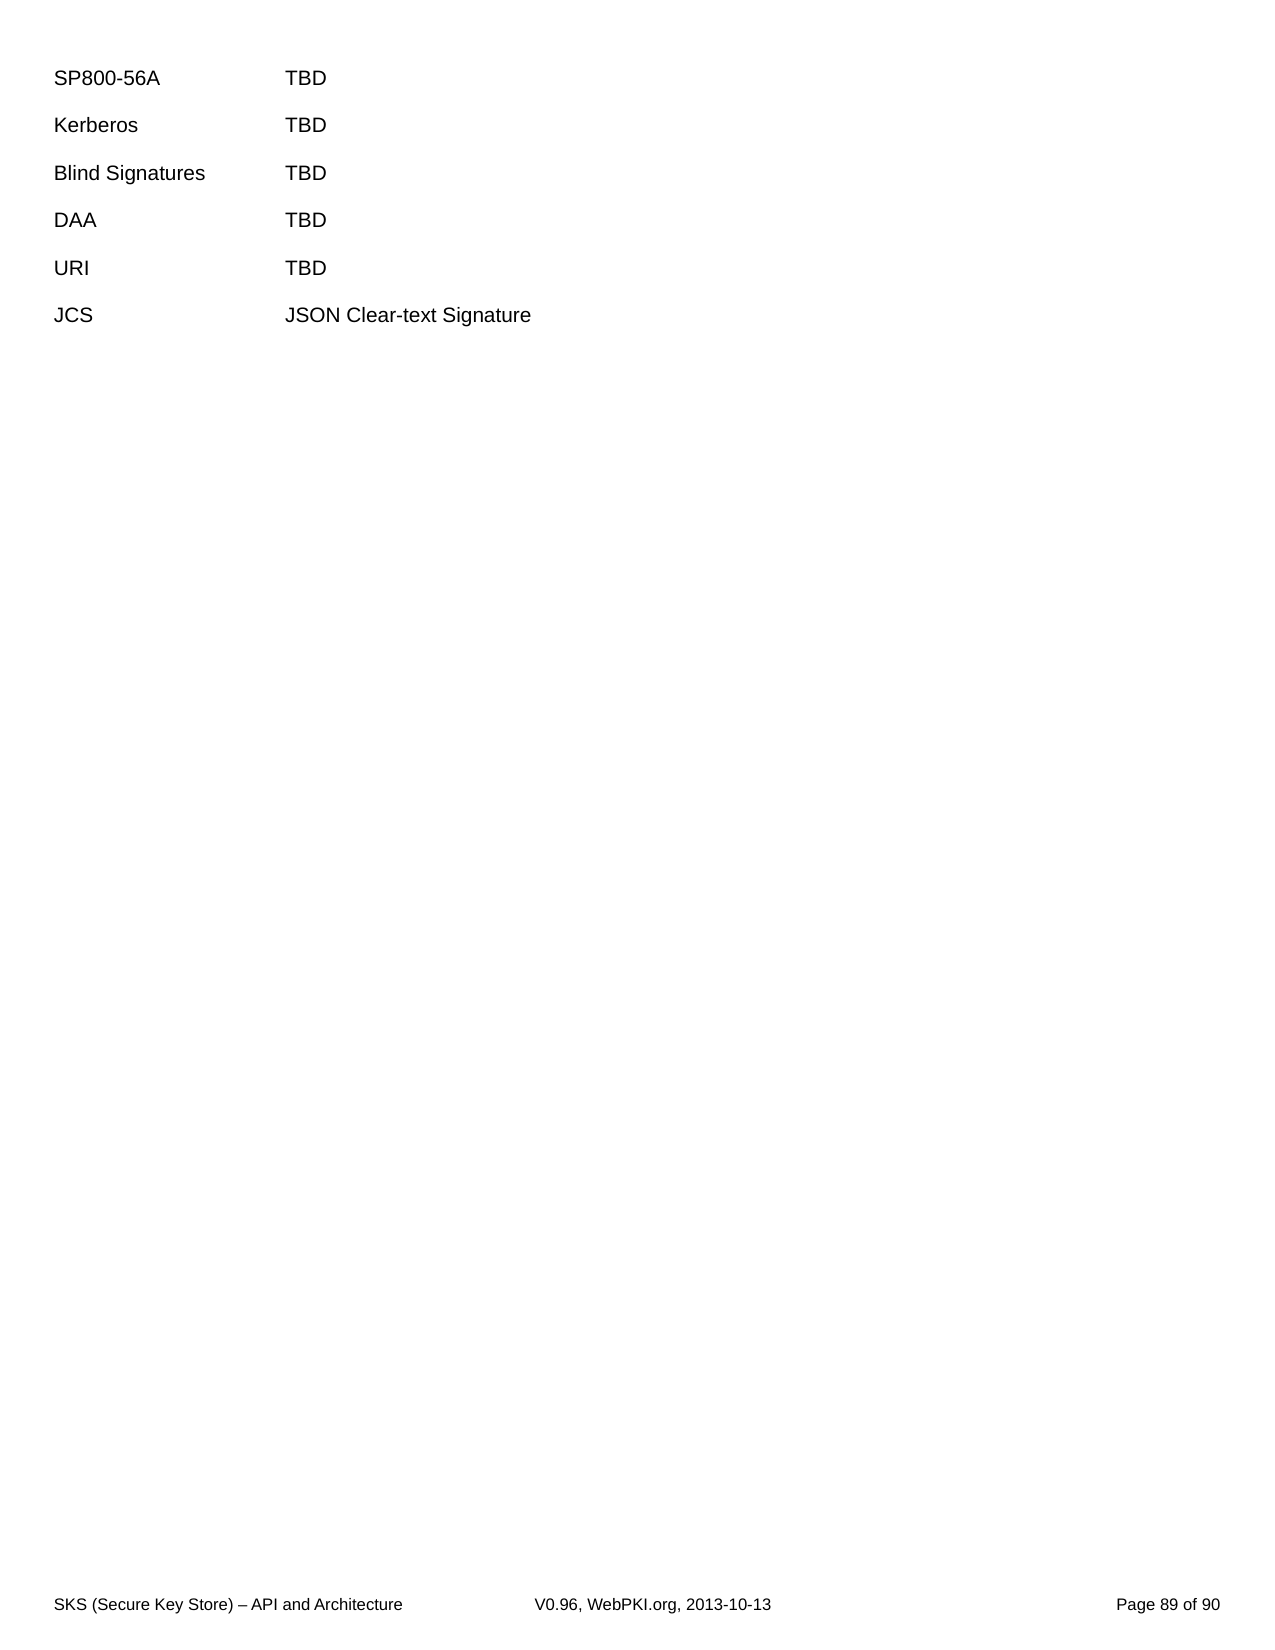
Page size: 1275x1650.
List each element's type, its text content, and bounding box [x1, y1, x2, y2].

table_cell SP800-56A [54, 66, 285, 113]
table_cell URI [54, 256, 285, 303]
table_cell JCS [54, 303, 285, 351]
table_cell TBD [285, 161, 1221, 208]
table_cell JSON Clear-text Signature [285, 303, 1221, 351]
table_cell Kerberos [54, 113, 285, 161]
table_cell TBD [285, 256, 1221, 303]
table_cell DAA [54, 208, 285, 256]
table_cell TBD [285, 66, 1221, 113]
table_cell Blind Signatures [54, 161, 285, 208]
table_cell TBD [285, 208, 1221, 256]
table_cell TBD [285, 113, 1221, 161]
